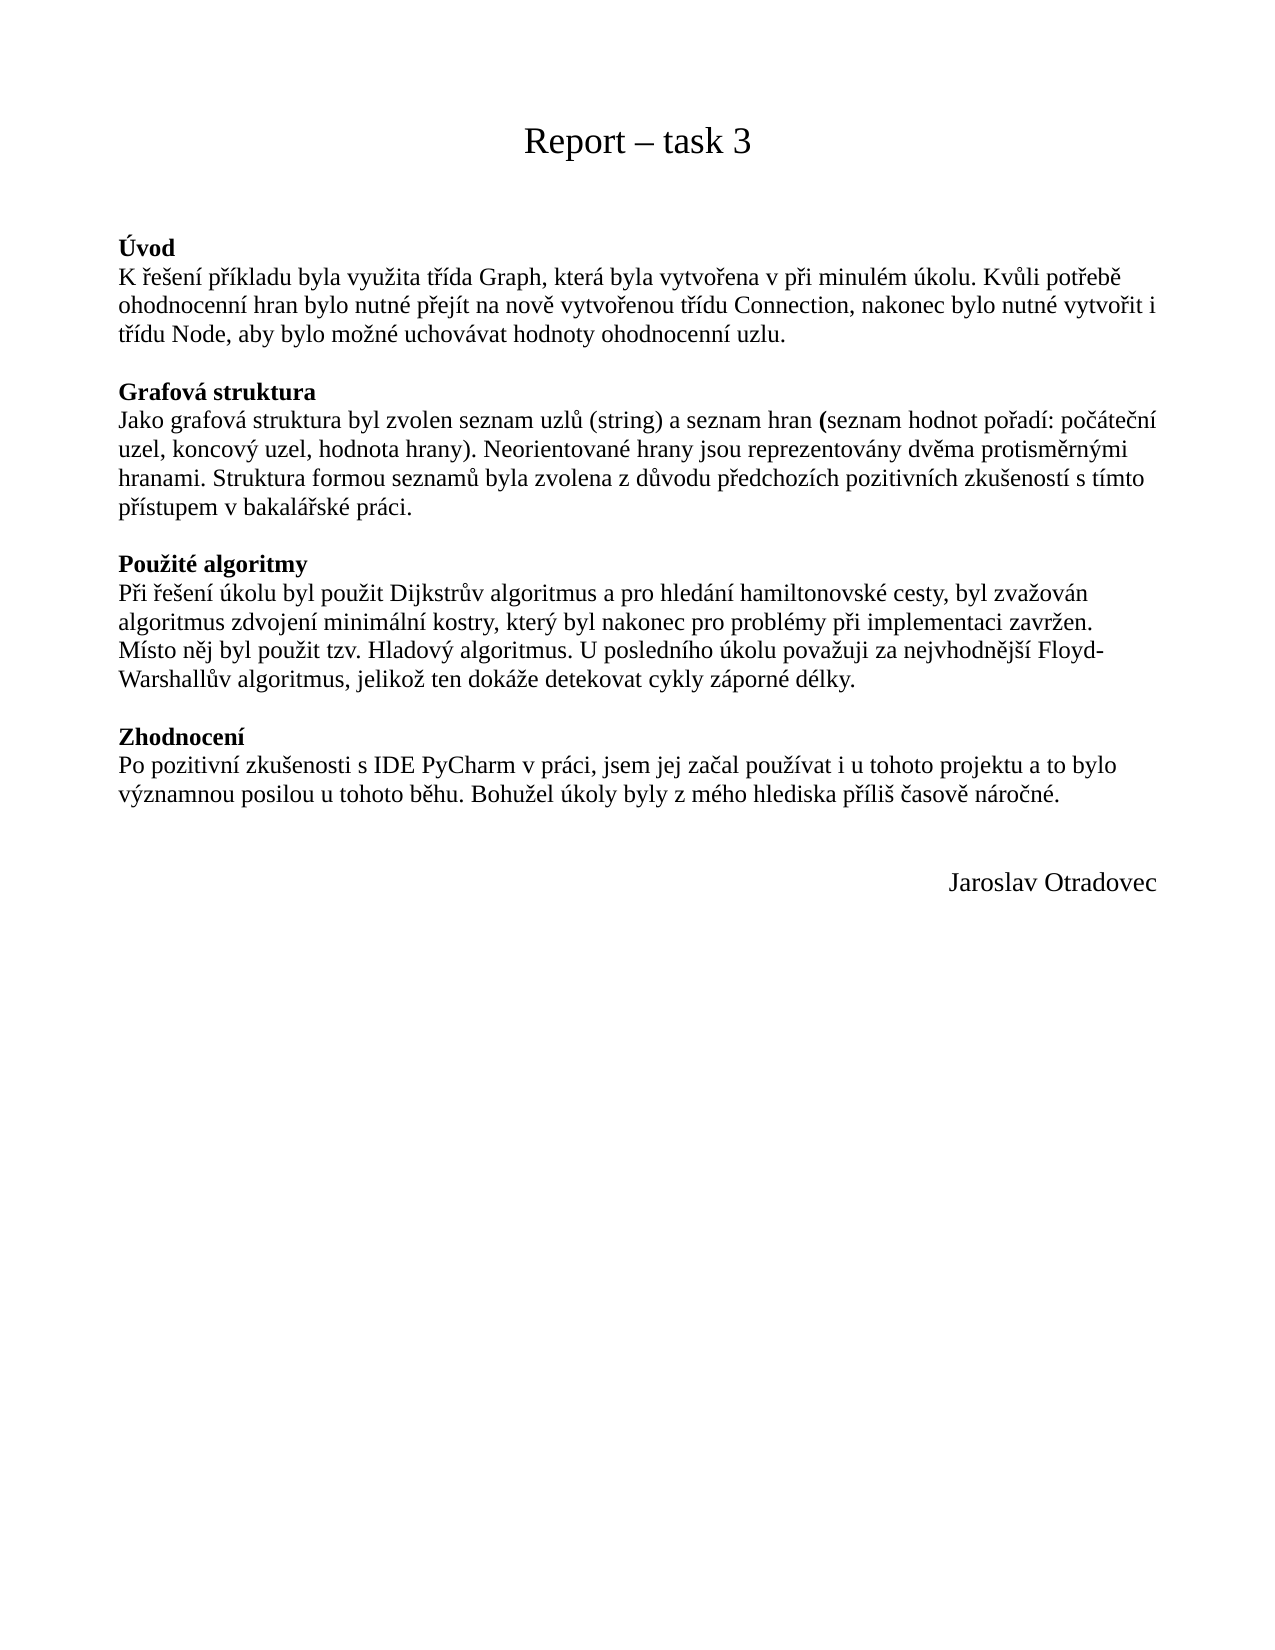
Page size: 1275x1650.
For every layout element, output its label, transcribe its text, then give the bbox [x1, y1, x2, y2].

text K řešení příkladu byla využita třída Graph, která byla vytvořena v při minulém úkolu. Kvůli potřebě ohodnocenní hran bylo nutné přejít na nově vytvořenou třídu Connection, nakonec bylo nutné vytvořit i třídu Node, aby bylo možné uchovávat hodnoty ohodnocenní uzlu. [118, 262, 1157, 348]
text Grafová struktura [118, 377, 1157, 406]
text Použité algoritmy [118, 549, 1157, 578]
text Report – task 3 [118, 118, 1157, 161]
text Při řešení úkolu byl použit Dijkstrův algoritmus a pro hledání hamiltonovské cesty, byl zvažován algoritmus zdvojení minimální kostry, který byl nakonec pro problémy při implementaci zavržen. Místo něj byl použit tzv. Hladový algoritmus. U posledního úkolu považuji za nejvhodnější Floyd-Warshallův algoritmus, jelikož ten dokáže detekovat cykly záporné délky. [118, 578, 1157, 693]
text Jako grafová struktura byl zvolen seznam uzlů (string) a seznam hran (seznam hodnot pořadí: počáteční uzel, koncový uzel, hodnota hrany). Neorientované hrany jsou reprezentovány dvěma protisměrnými hranami. Struktura formou seznamů byla zvolena z důvodu předchozích pozitivních zkušeností s tímto přístupem v bakalářské práci. [118, 406, 1157, 521]
text Zhodnocení [118, 722, 1157, 751]
text Úvod [118, 233, 1157, 262]
text Po pozitivní zkušenosti s IDE PyCharm v práci, jsem jej začal používat i u tohoto projektu a to bylo významnou posilou u tohoto běhu. Bohužel úkoly byly z mého hlediska příliš časově náročné. [118, 751, 1157, 808]
text Jaroslav Otradovec [118, 866, 1157, 897]
